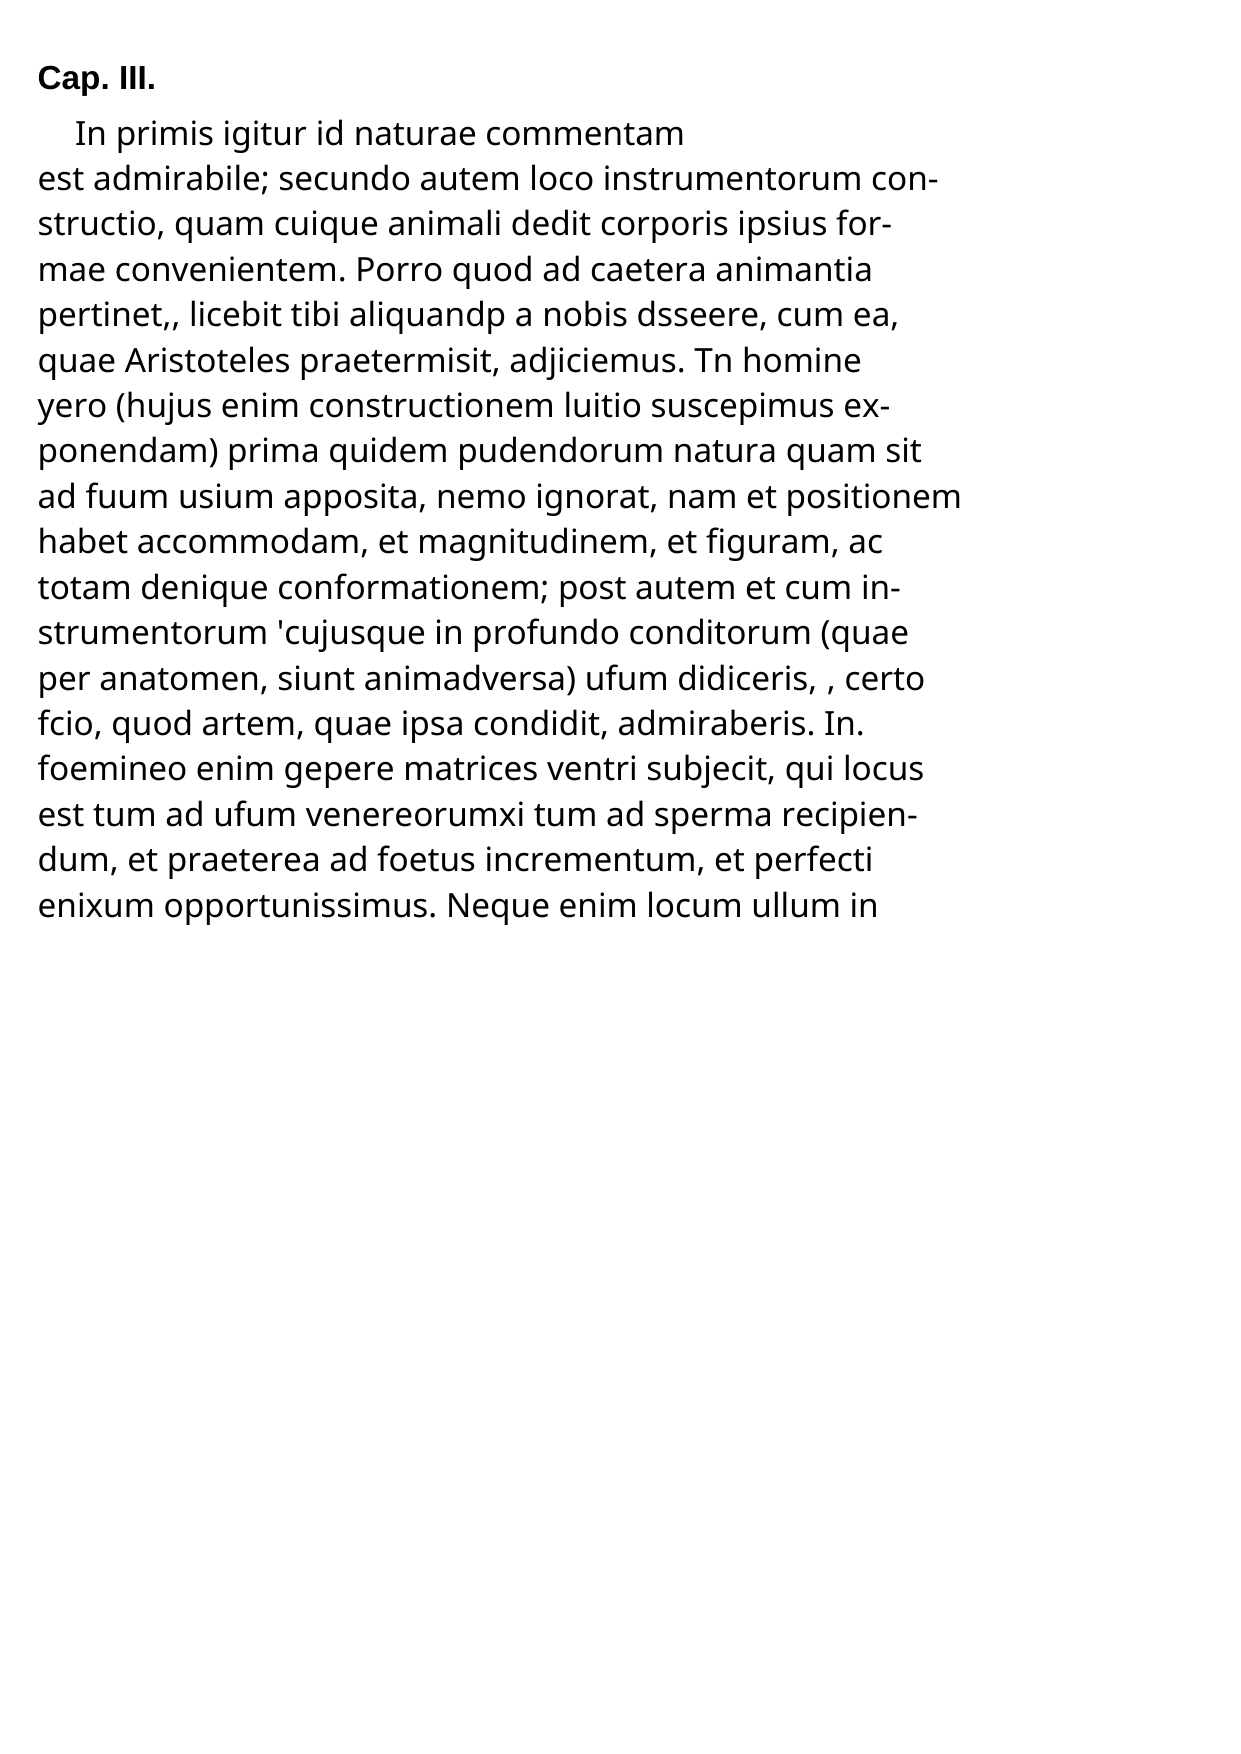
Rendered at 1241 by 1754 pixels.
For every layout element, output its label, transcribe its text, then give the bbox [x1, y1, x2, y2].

text In primis igitur id naturae commentam est admirabile; secundo autem loco instrumentorum con- structio, quam cuique animali dedit corporis ipsius for- mae convenientem. Porro quod ad caetera animantia pertinet,, licebit tibi aliquandp a nobis dsseere, cum ea, quae Aristoteles praetermisit, adjiciemus. Tn homine yero (hujus enim constructionem luitio suscepimus ex- ponendam) prima quidem pudendorum natura quam sit ad fuum usium apposita, nemo ignorat, nam et positionem habet accommodam, et magnitudinem, et figuram, ac totam denique conformationem; post autem et cum in- strumentorum 'cujusque in profundo conditorum (quae per anatomen, siunt animadversa) ufum didiceris, , certo fcio, quod artem, quae ipsa condidit, admiraberis. In. foemineo enim gepere matrices ventri subjecit, qui locus est tum ad ufum venereorumxi tum ad sperma recipien- dum, et praeterea ad foetus incrementum, et perfecti enixum opportunissimus. Neque enim locum ullum in [37, 109, 1203, 927]
subtitle Cap. III. [37, 58, 1203, 97]
